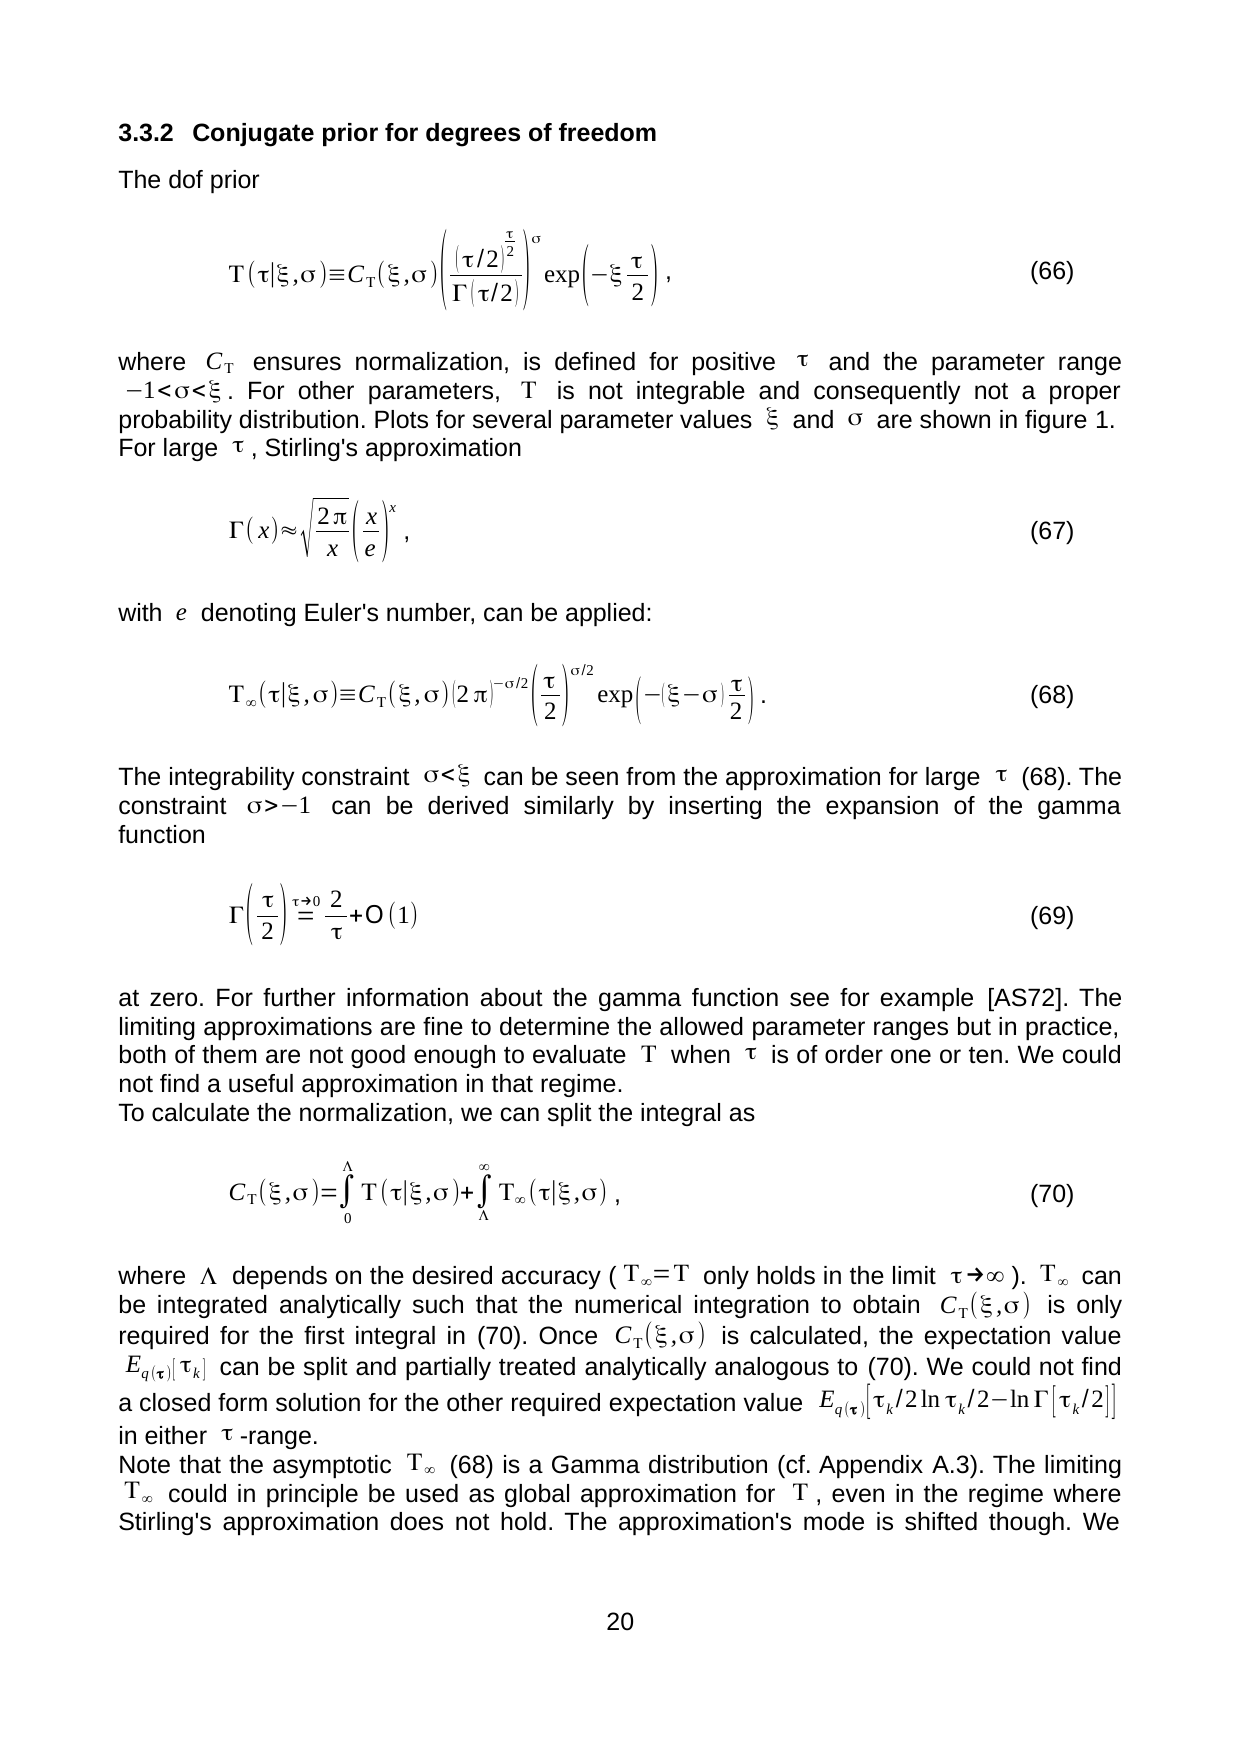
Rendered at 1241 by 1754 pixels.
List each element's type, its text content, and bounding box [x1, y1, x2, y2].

table_header (70) [1024, 1155, 1123, 1232]
table_header [118, 656, 217, 733]
text For large , Stirling's approximation [118, 433, 1122, 462]
subtitle Conjugate prior for degrees of freedom [118, 118, 1122, 147]
text where depends on the desired accuracy ( only holds in the limit ). can be integrated analytically such that the numerical integration to obtain is only required for the first integral in (70). Once is calculated, the expectation value can be split and partially treated analytically analogous to (70). We could not find a closed form solution for the other required expectation value in either ‑range. [118, 1261, 1122, 1450]
text The dof prior [118, 165, 1122, 194]
table_header , [217, 223, 1024, 318]
text at zero. For further information about the gamma function see for example [AS72]. The limiting approximations are fine to determine the allowed parameter ranges but in practice, both of them are not good enough to evaluate when is of order one or ten. We could not find a useful approximation in that regime. [118, 983, 1122, 1098]
table_header [118, 877, 217, 954]
table_header (67) [1024, 491, 1123, 570]
table_header . [217, 656, 1024, 733]
table_header [217, 877, 1024, 954]
table_header [118, 223, 217, 318]
text Note that the asymptotic (68) is a Gamma distribution (cf. Appendix A.3). The limiting could in principle be used as global approximation for , even in the regime where Stirling's approximation does not hold. The approximation's mode is shifted though. We [118, 1450, 1122, 1536]
table_header , [217, 1155, 1024, 1232]
text The integrability constraint can be seen from the approximation for large (68). The constraint can be derived similarly by inserting the expansion of the gamma function [118, 762, 1122, 848]
text where ensures normalization, is defined for positive and the parameter range . For other parameters, is not integrable and consequently not a proper probability distribution. Plots for several parameter values and are shown in figure 1. [118, 347, 1122, 433]
table_header , [217, 491, 1024, 570]
table_header [118, 1155, 217, 1232]
table_header (66) [1024, 223, 1123, 318]
table_header (69) [1024, 877, 1123, 954]
table_header (68) [1024, 656, 1123, 733]
table_header [118, 491, 217, 570]
text with denoting Euler's number, can be applied: [118, 598, 1122, 627]
text To calculate the normalization, we can split the integral as [118, 1098, 1122, 1126]
